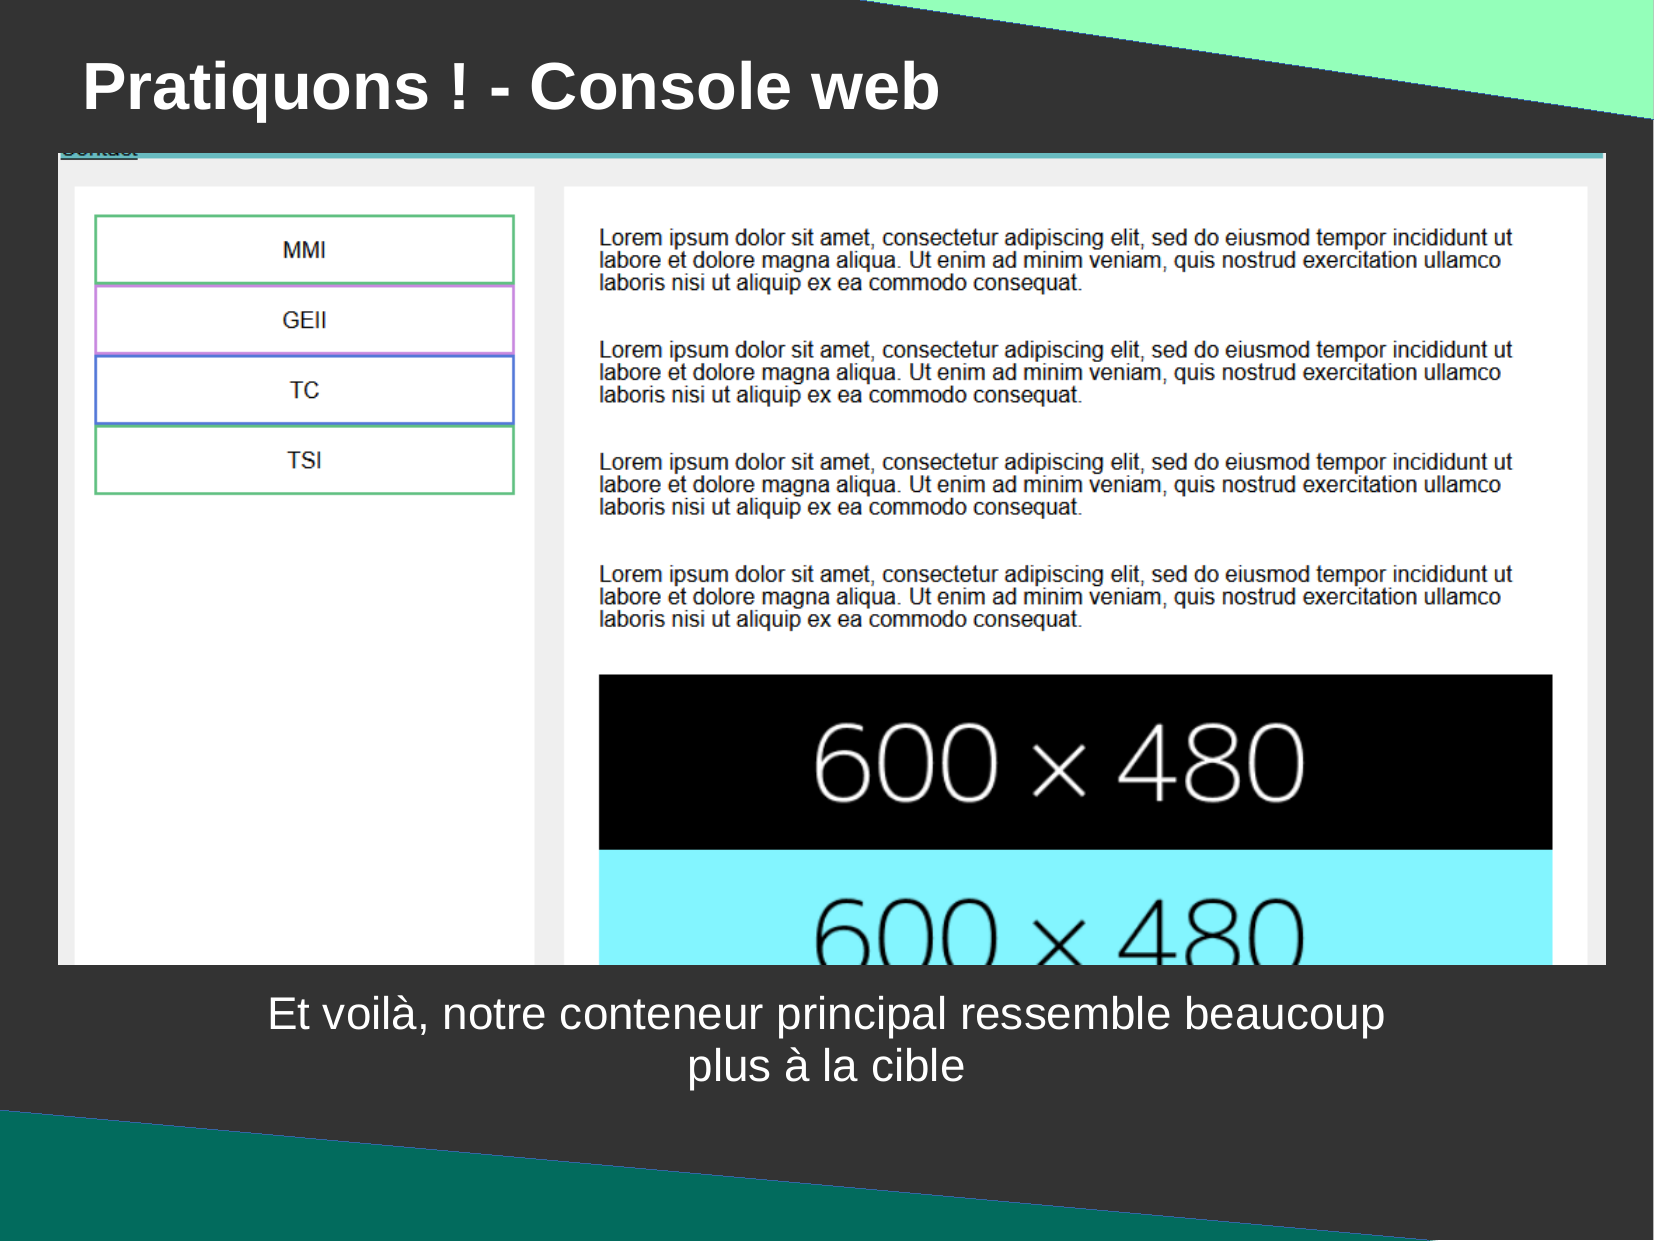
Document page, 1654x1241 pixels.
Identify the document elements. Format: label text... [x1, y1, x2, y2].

text_box Et voilà, notre conteneur principal ressemble beaucoup plus à la cible [211, 981, 1443, 1099]
picture [58, 153, 1606, 965]
title Pratiquons ! - Console web [82, 49, 1630, 142]
text_box [860, 0, 1654, 120]
